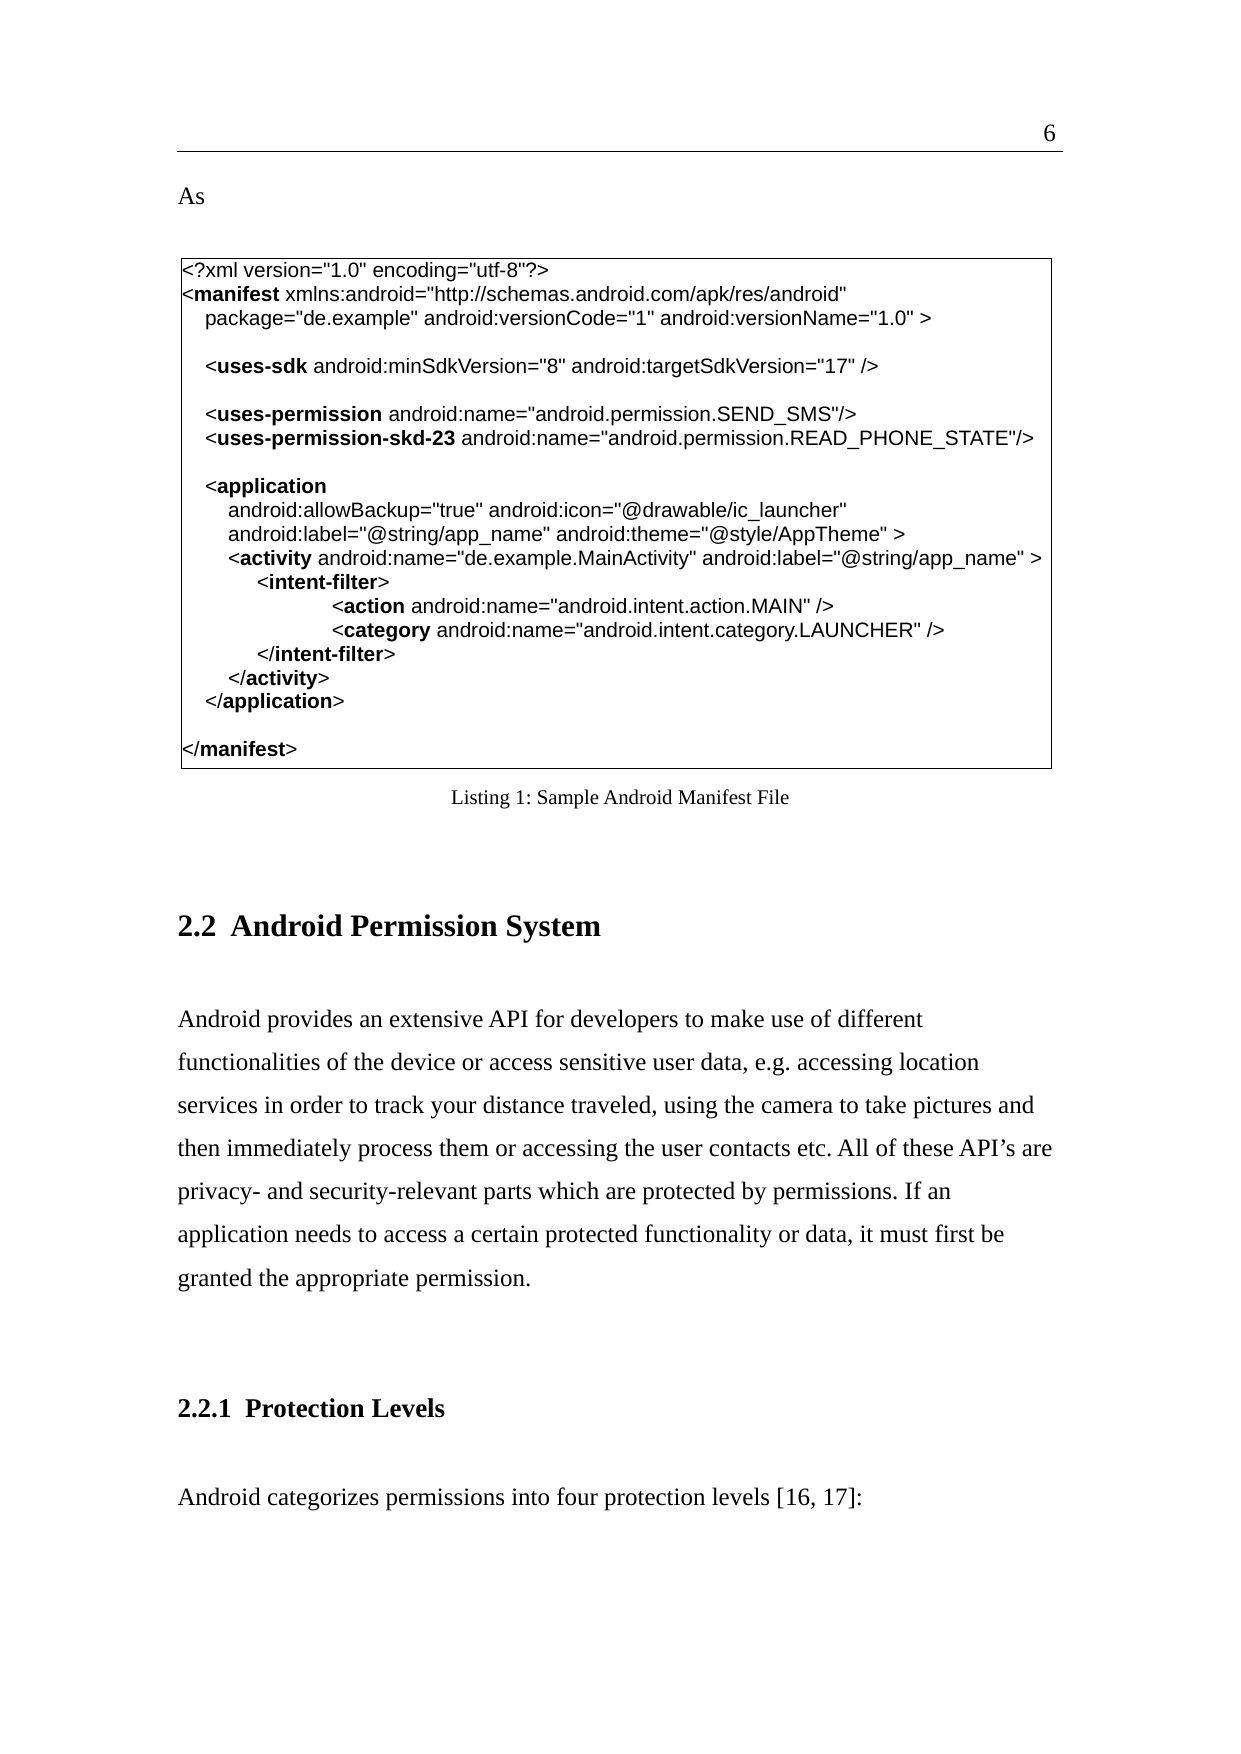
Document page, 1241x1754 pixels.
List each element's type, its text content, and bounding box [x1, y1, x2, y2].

text Android categorizes permissions into four protection levels [16, 17]: [177, 1482, 1063, 1511]
text 2.2.1 Protection Levels [177, 1392, 1063, 1423]
text Android provides an extensive API for developers to make use of different functionalities of the device or access sensitive user data, e.g. accessing location services in order to track your distance traveled, using the camera to take pictures and then immediately process them or accessing the user contacts etc. All of these API’s are privacy- and security-relevant parts which are protected by permissions. If an application needs to access a certain protected functionality or data, it must first be granted the appropriate permission. [177, 1004, 1063, 1291]
text Listing 1: Sample Android Manifest File [177, 784, 1063, 809]
text As [177, 181, 1063, 209]
text 2.2 Android Permission System [177, 907, 1063, 943]
